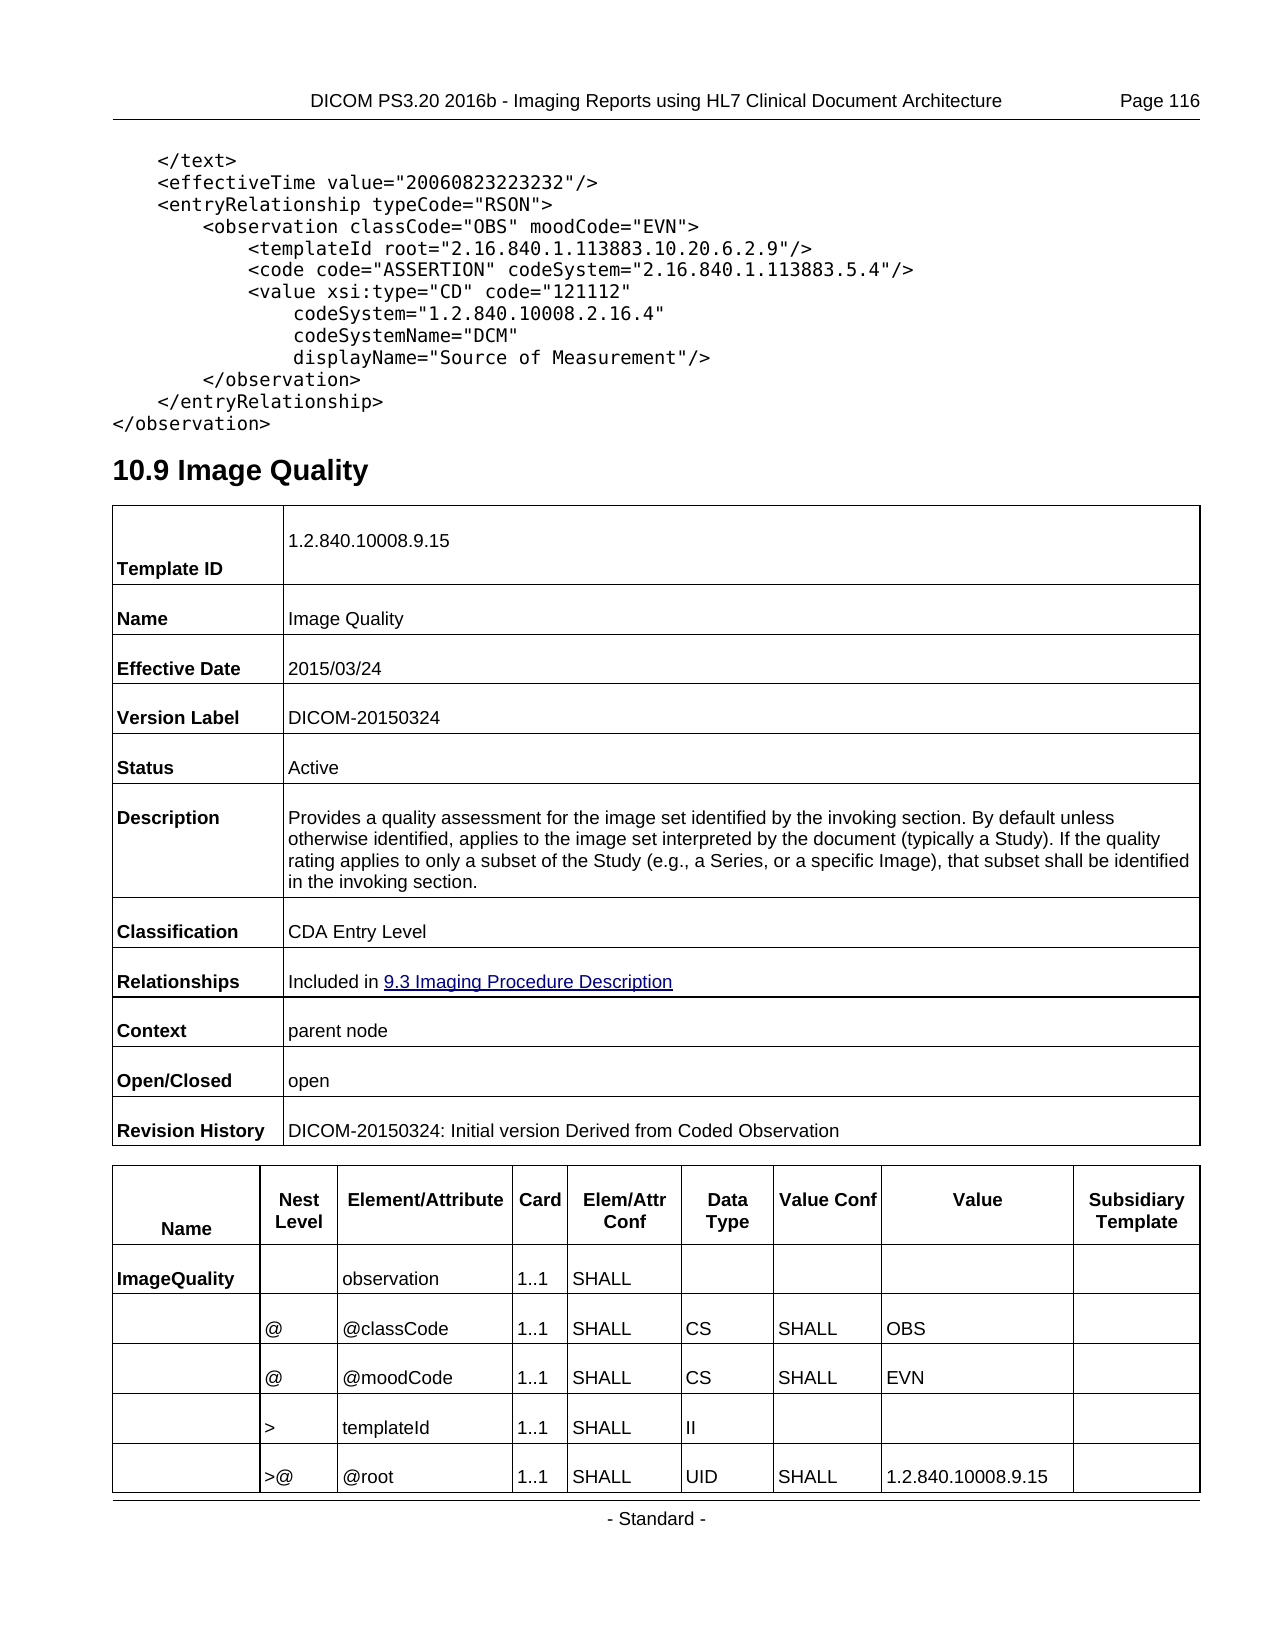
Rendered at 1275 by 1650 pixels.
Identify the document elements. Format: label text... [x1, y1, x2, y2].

table_cell SHALL [568, 1394, 681, 1442]
table_cell Relationships [113, 948, 283, 996]
table_cell Provides a quality assessment for the image set identified by the invoking section. By default unless otherwise identified, applies to the image set interpreted by the document (typically a Study). If the quality rating applies to only a subset of the Study (e.g., a Series, or a specific Image), that subset shall be identified in the invoking section. [284, 784, 1199, 897]
table_header Subsidiary Template [1074, 1166, 1199, 1244]
table_cell Active [284, 734, 1199, 783]
table_cell SHALL [568, 1444, 681, 1492]
table_cell template​Id [338, 1394, 512, 1442]
table_cell [774, 1245, 881, 1293]
table_cell Effective Date [113, 635, 283, 683]
table_header Elem/Attr Conf [568, 1166, 681, 1244]
table_cell SHALL [568, 1294, 681, 1343]
table_cell Image​Quality [113, 1245, 259, 1293]
text 10.9 Image Quality [112, 453, 1200, 487]
table_cell SHALL [568, 1245, 681, 1293]
table_cell open [284, 1047, 1199, 1096]
table_header Card [513, 1166, 567, 1244]
table_cell 2015/03/24 [284, 635, 1199, 683]
table_cell [682, 1245, 773, 1293]
table_cell II [682, 1394, 773, 1442]
table_cell DICOM-20150324: Initial version Derived from Coded Observation [284, 1097, 1199, 1145]
table_cell SHALL [774, 1344, 881, 1393]
table_cell DICOM-20150324 [284, 684, 1199, 733]
table_cell UID [682, 1444, 773, 1492]
table_cell [1074, 1344, 1199, 1393]
table_cell Revision History [113, 1097, 283, 1145]
table_cell [113, 1394, 259, 1442]
table_cell Classification [113, 898, 283, 947]
table_cell 1.2.840.10008.9.15 [882, 1444, 1073, 1492]
table_cell [1074, 1294, 1199, 1343]
table_cell 1..1 [513, 1394, 567, 1442]
table_header Name [113, 1166, 259, 1244]
table_cell 1..1 [513, 1344, 567, 1393]
table_cell [1074, 1444, 1199, 1492]
table_cell @ [261, 1344, 337, 1393]
table_cell Image Quality [284, 585, 1199, 633]
table_cell CDA Entry Level [284, 898, 1199, 947]
table_cell observation [338, 1245, 512, 1293]
table_cell > [261, 1394, 337, 1442]
table_cell Description [113, 784, 283, 897]
table_cell parent node [284, 998, 1199, 1046]
table_cell [1074, 1394, 1199, 1442]
table_cell [113, 1294, 259, 1343]
table_cell EVN [882, 1344, 1073, 1393]
table_cell [882, 1245, 1073, 1293]
table_cell CS [682, 1294, 773, 1343]
table_cell 1..1 [513, 1245, 567, 1293]
table_cell [113, 1344, 259, 1393]
table_cell SHALL [568, 1344, 681, 1393]
table_cell OBS [882, 1294, 1073, 1343]
table_cell Included in 9.3 Imaging Procedure Description [284, 948, 1199, 996]
table_header Nest Level [261, 1166, 337, 1244]
table_cell [113, 1444, 259, 1492]
table_cell [1074, 1245, 1199, 1293]
table_header 1.2.840.10008.9.15 [284, 506, 1199, 584]
table_cell Context [113, 998, 283, 1046]
table_header Element/​Attribute [338, 1166, 512, 1244]
table_header Data Type [682, 1166, 773, 1244]
table_cell [261, 1245, 337, 1293]
table_cell >@ [261, 1444, 337, 1492]
table_cell SHALL [774, 1294, 881, 1343]
table_header Value [882, 1166, 1073, 1244]
table_cell Open/Closed [113, 1047, 283, 1096]
table_cell @moodCode [338, 1344, 512, 1393]
table_cell @ [261, 1294, 337, 1343]
table_cell Status [113, 734, 283, 783]
text </text> <effectiveTime value="20060823223232"/> <entryRelationship typeCode="RSON"> <observation classCode="OBS" moodCode="EVN"> <templateId root="2.16.840.1.113883.10.20.6.2.9"/> <code code="ASSERTION" codeSystem="2.16.840.1.113883.5.4"/> <value xsi:type="CD" code="121112" codeSystem="1.2.840.10008.2.16.4" codeSystemName="DCM" displayName="Source of Measurement"/> </observation> </entryRelationship> </observation> [112, 150, 1200, 434]
table_cell 1..1 [513, 1294, 567, 1343]
table_cell [774, 1394, 881, 1442]
table_header Template ID [113, 506, 283, 584]
table_cell SHALL [774, 1444, 881, 1492]
table_cell 1..1 [513, 1444, 567, 1492]
table_cell Name [113, 585, 283, 633]
table_header Value Conf [774, 1166, 881, 1244]
table_cell @classCode [338, 1294, 512, 1343]
table_cell CS [682, 1344, 773, 1393]
table_cell @root [338, 1444, 512, 1492]
table_cell Version Label [113, 684, 283, 733]
table_cell [882, 1394, 1073, 1442]
